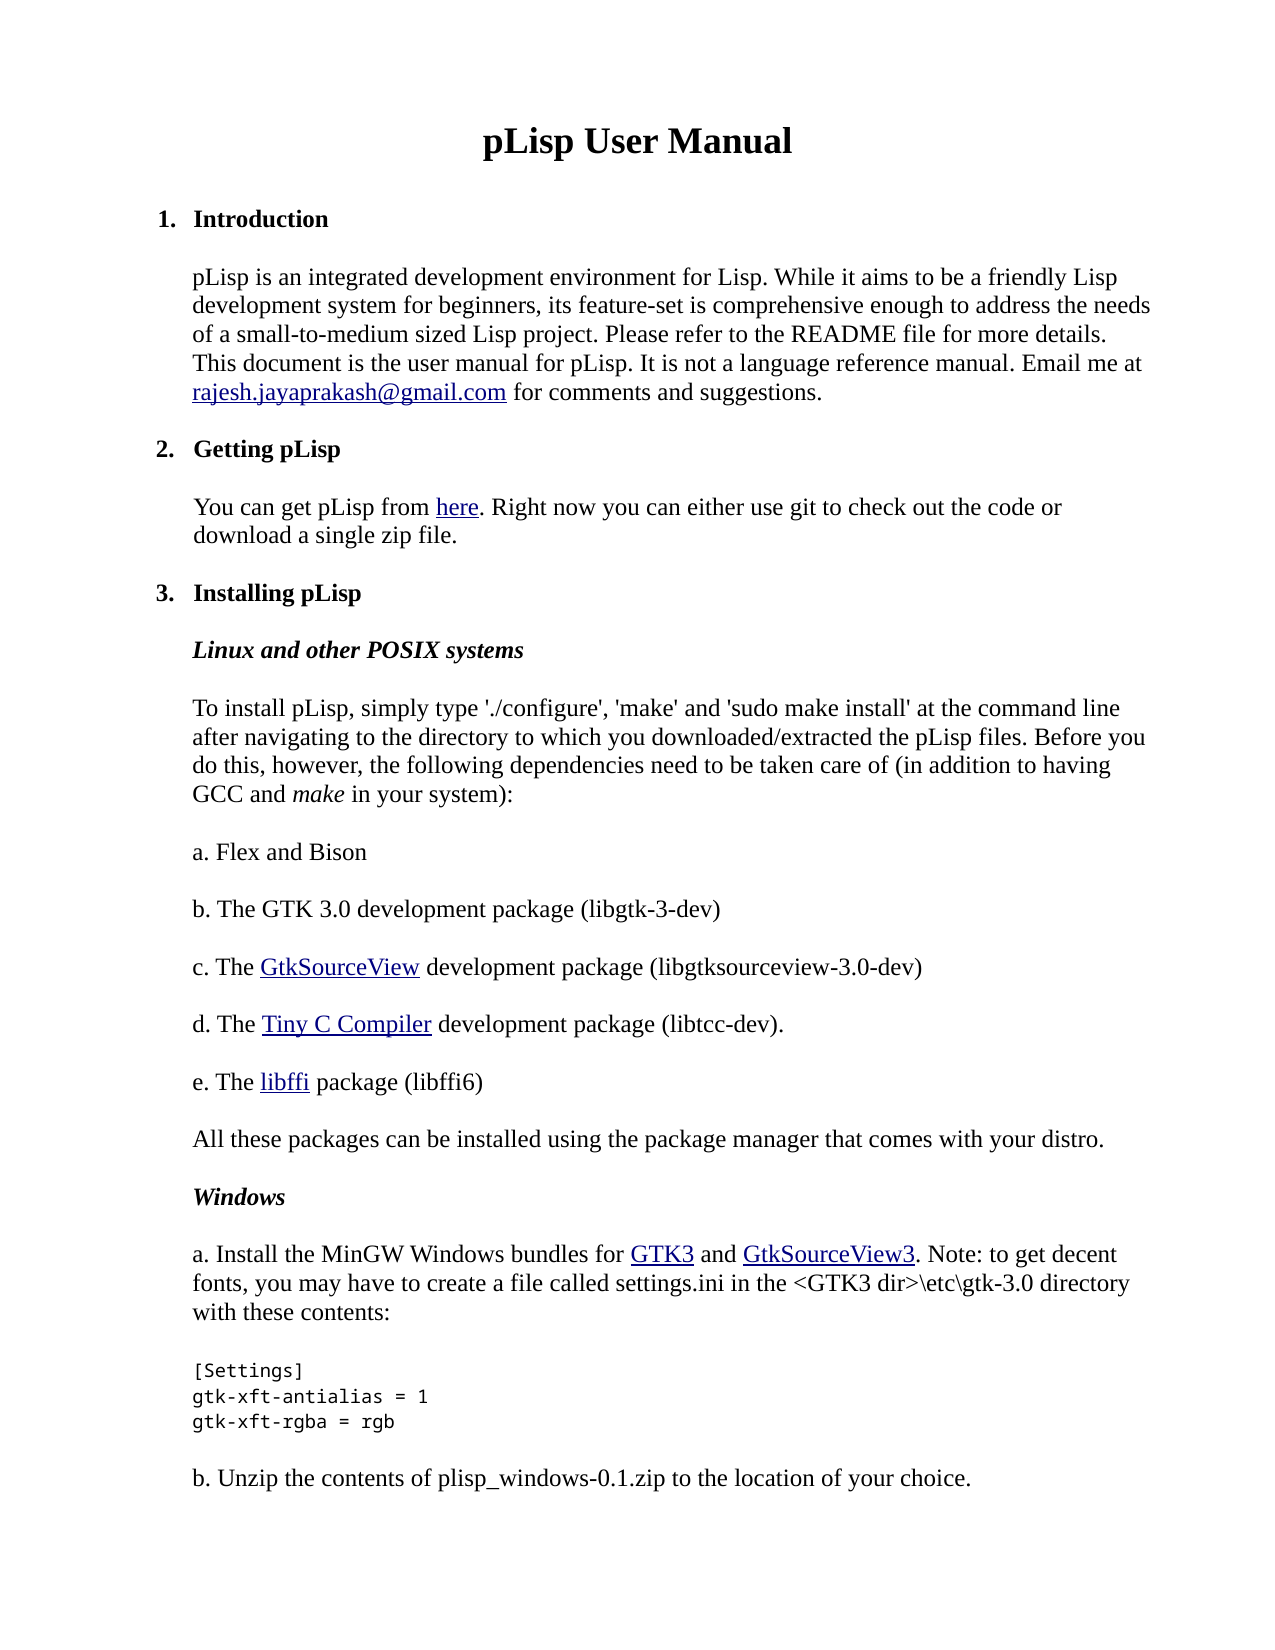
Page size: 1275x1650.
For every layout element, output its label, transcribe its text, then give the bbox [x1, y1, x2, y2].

text To install pLisp, simply type './configure', 'make' and 'sudo make install' at the command line after navigating to the directory to which you downloaded/extracted the pLisp files. Before you do this, however, the following dependencies need to be taken care of (in addition to having GCC and make in your system): [118, 693, 1157, 808]
text Linux and other POSIX systems [118, 636, 1157, 664]
list Getting pLisp [156, 434, 1157, 463]
text a. Flex and Bison [118, 837, 1157, 866]
list You can get pLisp from here. Right now you can either use git to check out the code or download a single zip file. [156, 492, 1157, 549]
text e. The libffi package (libffi6) [118, 1067, 1157, 1096]
text pLisp User Manual [118, 118, 1157, 161]
text a. Install the MinGW Windows bundles for GTK3 and GtkSourceView3. Note: to get decent fonts, you may have to create a file called settings.ini in the <GTK3 dir>\etc\gtk-3.0 directory with these contents: [118, 1239, 1157, 1326]
text gtk-xft-rgba = rgb [118, 1409, 1157, 1434]
text c. The GtkSourceView development package (libgtksourceview-3.0-dev) [118, 952, 1157, 981]
list pLisp is an integrated development environment for Lisp. While it aims to be a friendly Lisp development system for beginners, its feature-set is comprehensive enough to address the needs of a small-to-medium sized Lisp project. Please refer to the README file for more details. This document is the user manual for pLisp. It is not a language reference manual. Email me at rajesh.jayaprakash@gmail.com for comments and suggestions. [154, 262, 1157, 406]
list Installing pLisp [156, 578, 1157, 607]
text b. Unzip the contents of plisp_windows-0.1.zip to the location of your choice. [118, 1463, 1157, 1492]
text gtk-xft-antialias = 1 [118, 1383, 1157, 1409]
text Windows [118, 1182, 1157, 1211]
text All these packages can be installed using the package manager that comes with your distro. [118, 1124, 1157, 1153]
text [Settings] [118, 1354, 1157, 1383]
list Introduction [157, 204, 1157, 233]
text d. The Tiny C Compiler development package (libtcc-dev). [118, 1009, 1157, 1038]
text b. The GTK 3.0 development package (libgtk-3-dev) [118, 894, 1157, 923]
